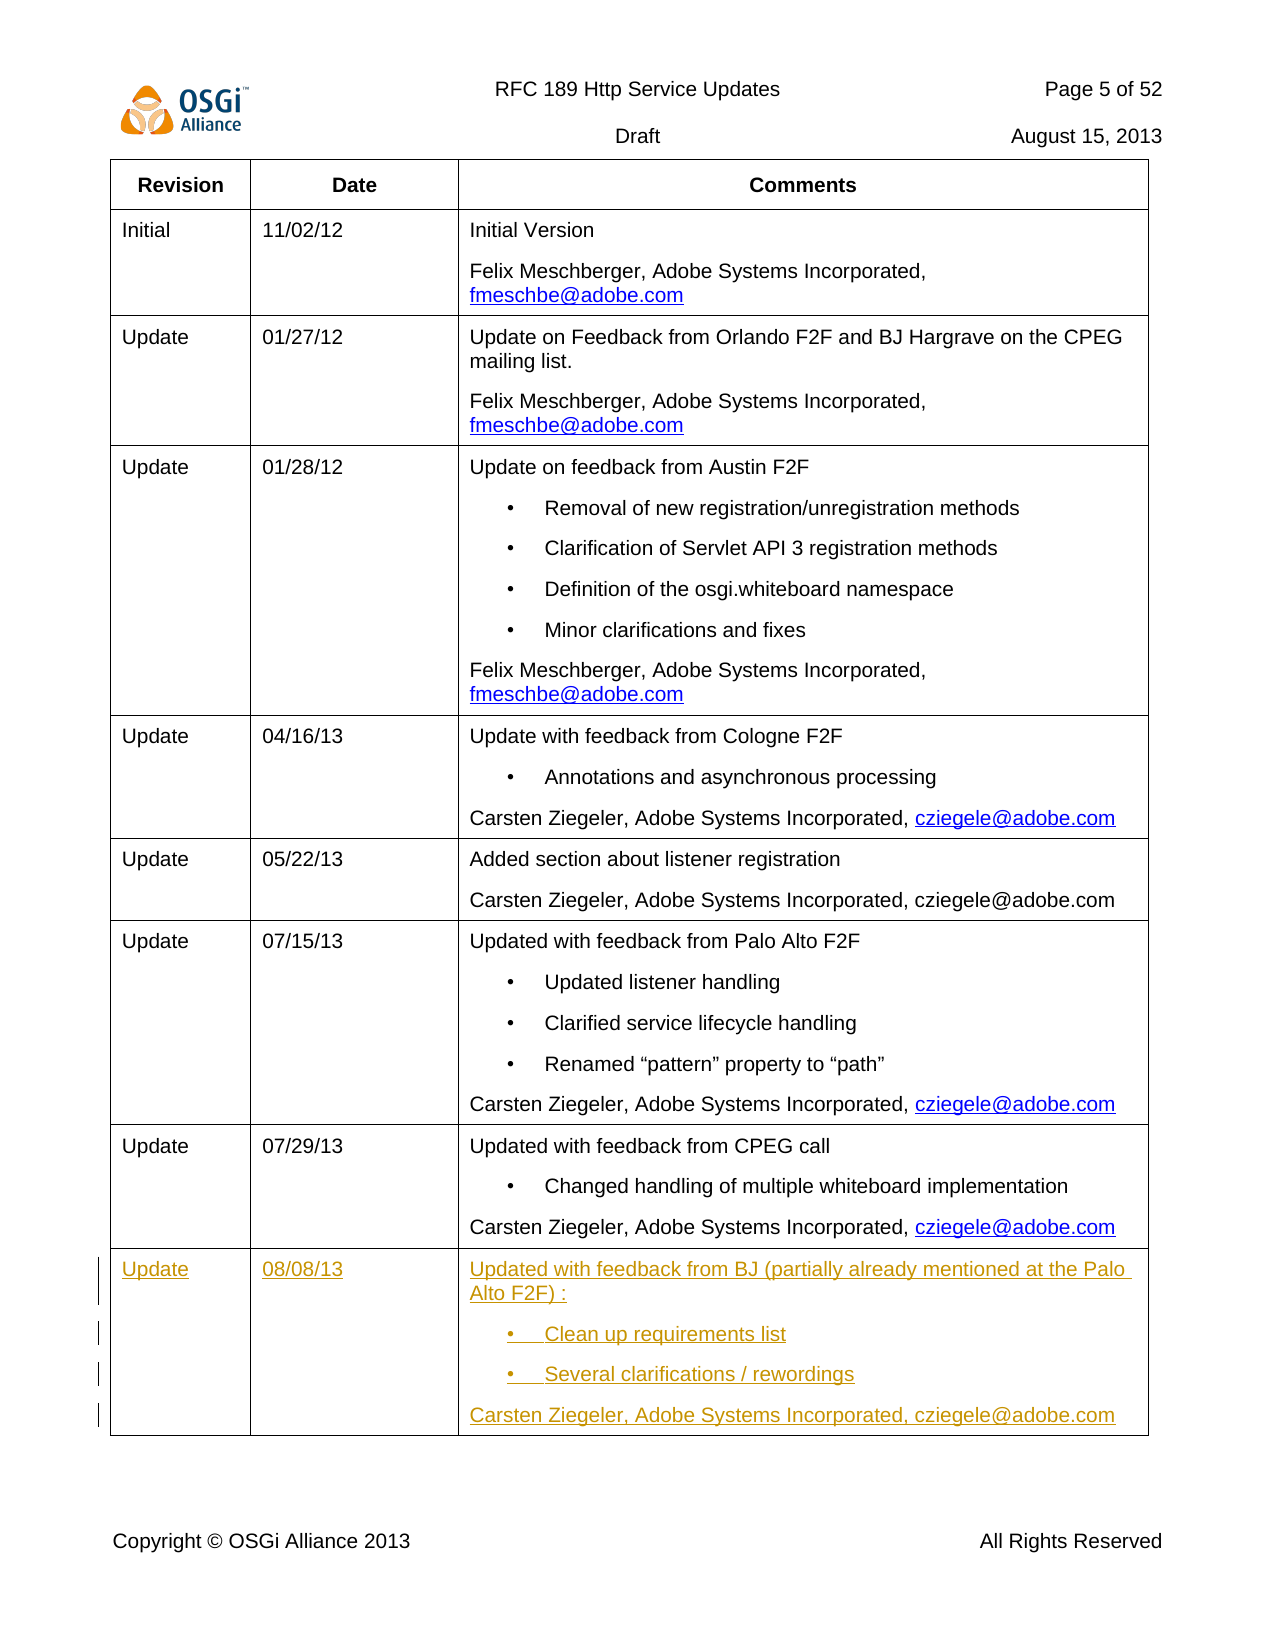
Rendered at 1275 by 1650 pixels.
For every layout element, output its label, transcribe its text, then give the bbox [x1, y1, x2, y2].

table_cell 08/08/13 [251, 1249, 458, 1435]
table_cell 01/28/12 [251, 446, 458, 714]
table_cell 11/02/12 [251, 210, 458, 315]
table_header Revision [111, 160, 250, 209]
table_header Comments [459, 160, 1148, 209]
table_cell Update on feedback from Austin F2F Removal of new registration/unregistration methods Clarification of Servlet API 3 registration methods Definition of the osgi.whiteboard namespace Minor clarifications and fixes Felix Meschberger, Adobe Systems Incorporated, fmeschbe@adobe.com [459, 446, 1148, 714]
table_cell Updated with feedback from BJ (partially already mentioned at the Palo Alto F2F) : Clean up requirements list Several clarifications / rewordings Carsten Ziegeler, Adobe Systems Incorporated, cziegele@adobe.com [459, 1249, 1148, 1435]
table_cell 05/22/13 [251, 839, 458, 920]
table_cell Update with feedback from Cologne F2F Annotations and asynchronous processing Carsten Ziegeler, Adobe Systems Incorporated, cziegele@adobe.com [459, 716, 1148, 838]
table_cell Updated with feedback from CPEG call Changed handling of multiple whiteboard implementation Carsten Ziegeler, Adobe Systems Incorporated, cziegele@adobe.com [459, 1125, 1148, 1247]
table_cell 01/27/12 [251, 316, 458, 445]
table_cell Updated with feedback from Palo Alto F2F Updated listener handling Clarified service lifecycle handling Renamed “pattern” property to “path” Carsten Ziegeler, Adobe Systems Incorporated, cziegele@adobe.com [459, 921, 1148, 1124]
table_cell Update [111, 1249, 250, 1435]
table_cell Initial Version Felix Meschberger, Adobe Systems Incorporated, fmeschbe@adobe.com [459, 210, 1148, 315]
table_cell Update on Feedback from Orlando F2F and BJ Hargrave on the CPEG mailing list. Felix Meschberger, Adobe Systems Incorporated, fmeschbe@adobe.com [459, 316, 1148, 445]
table_cell Update [111, 1125, 250, 1247]
table_cell 07/29/13 [251, 1125, 458, 1247]
table_cell Update [111, 921, 250, 1124]
table_cell Added section about listener registration Carsten Ziegeler, Adobe Systems Incorporated, cziegele@adobe.com [459, 839, 1148, 920]
table_cell Initial [111, 210, 250, 315]
table_header Date [251, 160, 458, 209]
table_cell 04/16/13 [251, 716, 458, 838]
table_cell 07/15/13 [251, 921, 458, 1124]
table_cell Update [111, 446, 250, 714]
picture [113, 78, 257, 142]
table_cell Update [111, 316, 250, 445]
table_cell Update [111, 716, 250, 838]
table_cell Update [111, 839, 250, 920]
